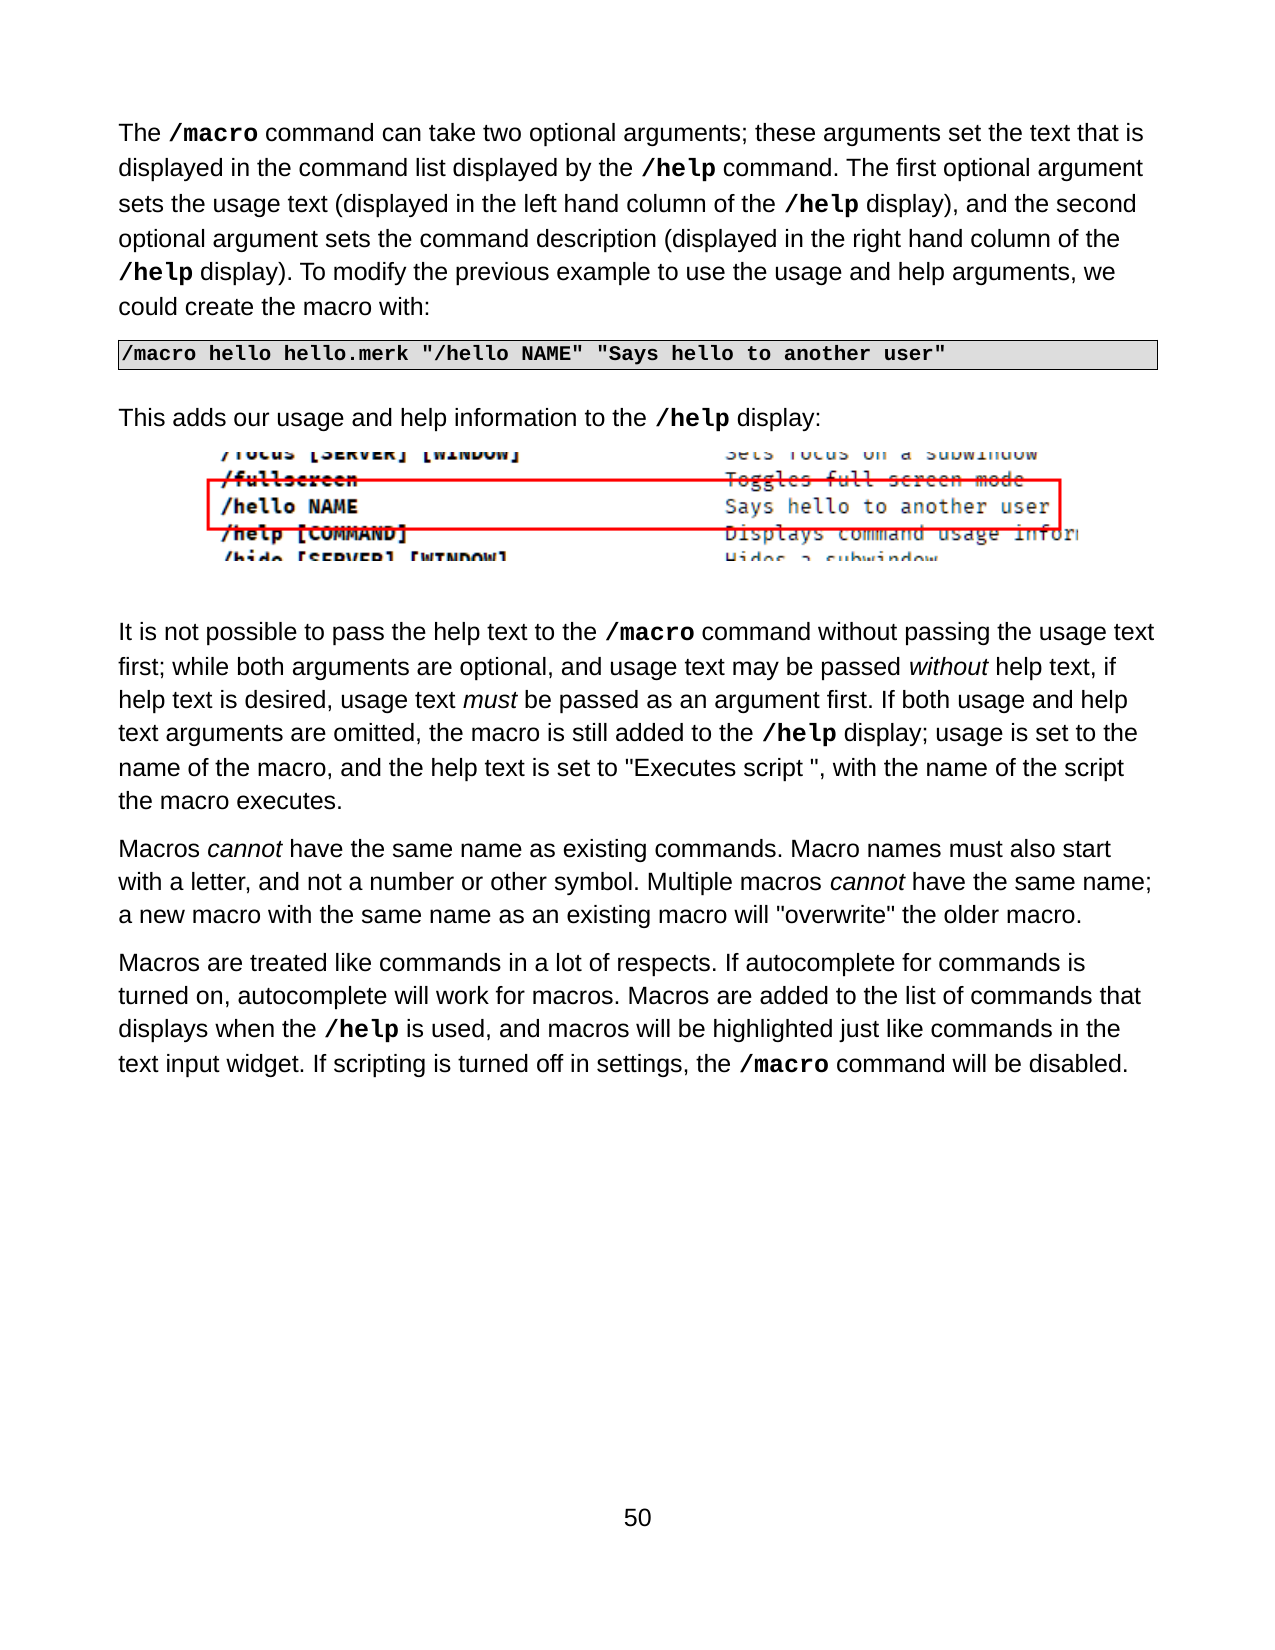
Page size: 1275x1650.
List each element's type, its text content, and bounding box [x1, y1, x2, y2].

text It is not possible to pass the help text to the /macro command without passing the usage text first; while both arguments are optional, and usage text may be passed without help text, if help text is desired, usage text must be passed as an argument first. If both usage and help text arguments are omitted, the macro is still added to the /help display; usage is set to the name of the macro, and the help text is set to "Executes script ", with the name of the script the macro executes. [118, 453, 1157, 815]
text The /macro command can take two optional arguments; these arguments set the text that is displayed in the command list displayed by the /help command. The first optional argument sets the usage text (displayed in the left hand column of the /help display), and the second optional argument sets the command description (displayed in the right hand column of the /help display). To modify the previous example to use the usage and help arguments, we could create the macro with: [118, 118, 1157, 321]
table_header /macro hello hello.merk "/hello NAME" "Says hello to another user" [119, 341, 1157, 369]
text Macros are treated like commands in a lot of respects. If autocomplete for commands is turned on, autocomplete will work for macros. Macros are added to the list of commands that displays when the /help is used, and macros will be highlighted just like commands in the text input widget. If scripting is turned off in settings, the /macro command will be disabled. [118, 948, 1157, 1080]
text Macros cannot have the same name as existing commands. Macro names must also start with a letter, and not a number or other symbol. Multiple macros cannot have the same name; a new macro with the same name as an existing macro will "overwrite" the older macro. [118, 834, 1157, 929]
text This adds our usage and help information to the /help display: [118, 370, 1157, 433]
picture [196, 452, 1079, 561]
